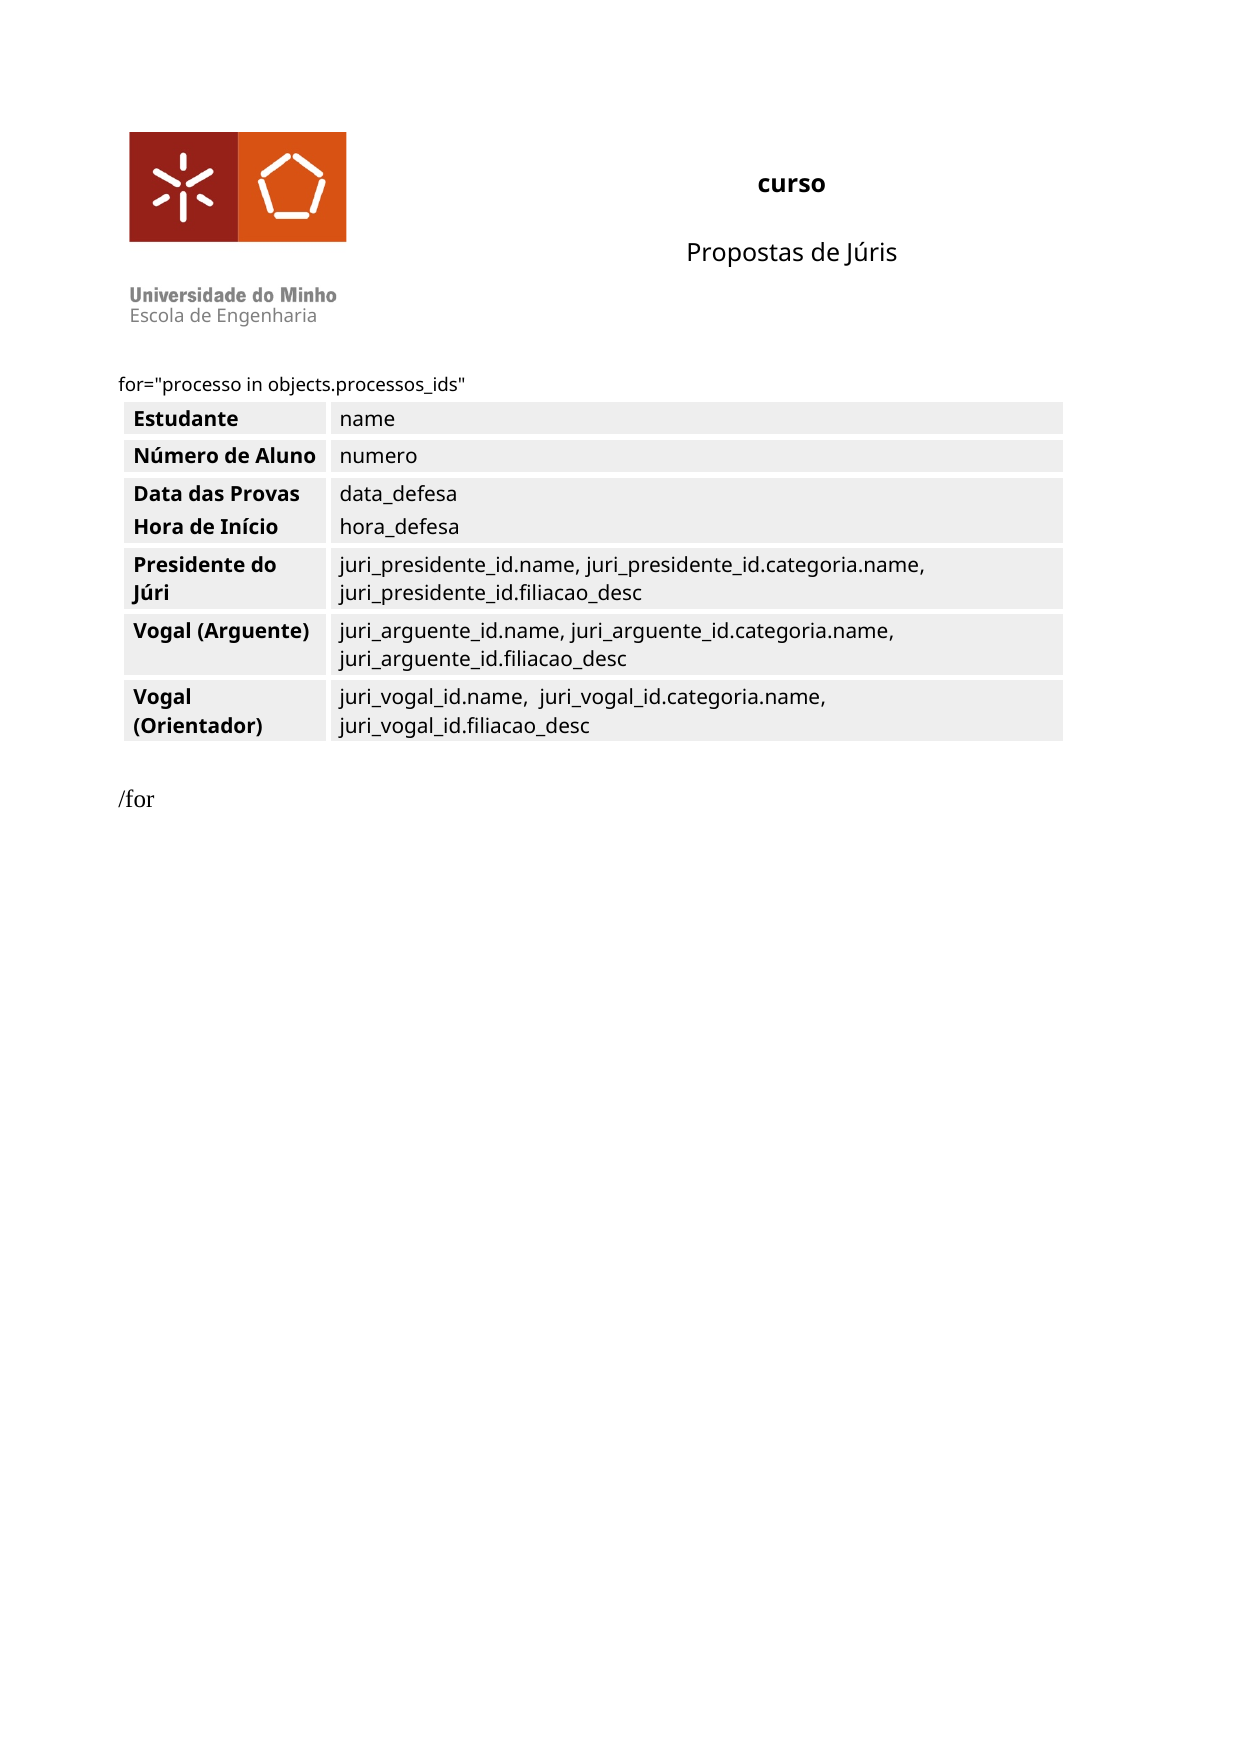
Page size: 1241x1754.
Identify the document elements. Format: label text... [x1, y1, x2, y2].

table_header [361, 132, 549, 302]
table_cell numero [331, 440, 1063, 472]
table_header Estudante [124, 402, 326, 434]
table_cell juri_vogal_id.name, juri_vogal_id.categoria.name, juri_vogal_id.filiacao_desc [331, 680, 1063, 741]
text for="processo in objects.processos_ids" [118, 371, 1122, 397]
table_cell [361, 303, 549, 353]
text /for [118, 784, 1122, 813]
table_header [1034, 132, 1066, 302]
table_cell Vogal (Orientador) [124, 680, 326, 741]
table_cell data_defesa hora_defesa [331, 478, 1063, 543]
table_cell [550, 303, 1034, 353]
table_cell Data das Provas Hora de Início [124, 478, 326, 543]
table_header name [331, 402, 1063, 434]
picture [129, 132, 347, 303]
table_cell Presidente do Júri [124, 548, 326, 609]
table_cell [124, 747, 326, 779]
table_cell Escola de Engenharia [118, 303, 361, 353]
table_header [347, 132, 361, 302]
table_header [118, 132, 129, 302]
table_cell juri_presidente_id.name, juri_presidente_id.categoria.name, juri_presidente_id.filiacao_desc [331, 548, 1063, 609]
table_cell [1034, 303, 1066, 353]
table_cell [331, 747, 1063, 779]
table_cell Vogal (Arguente) [124, 614, 326, 675]
table_header curso Propostas de Júris [550, 132, 1034, 302]
table_cell juri_arguente_id.name, juri_arguente_id.categoria.name, juri_arguente_id.filiacao_desc [331, 614, 1063, 675]
table_cell Número de Aluno [124, 440, 326, 472]
